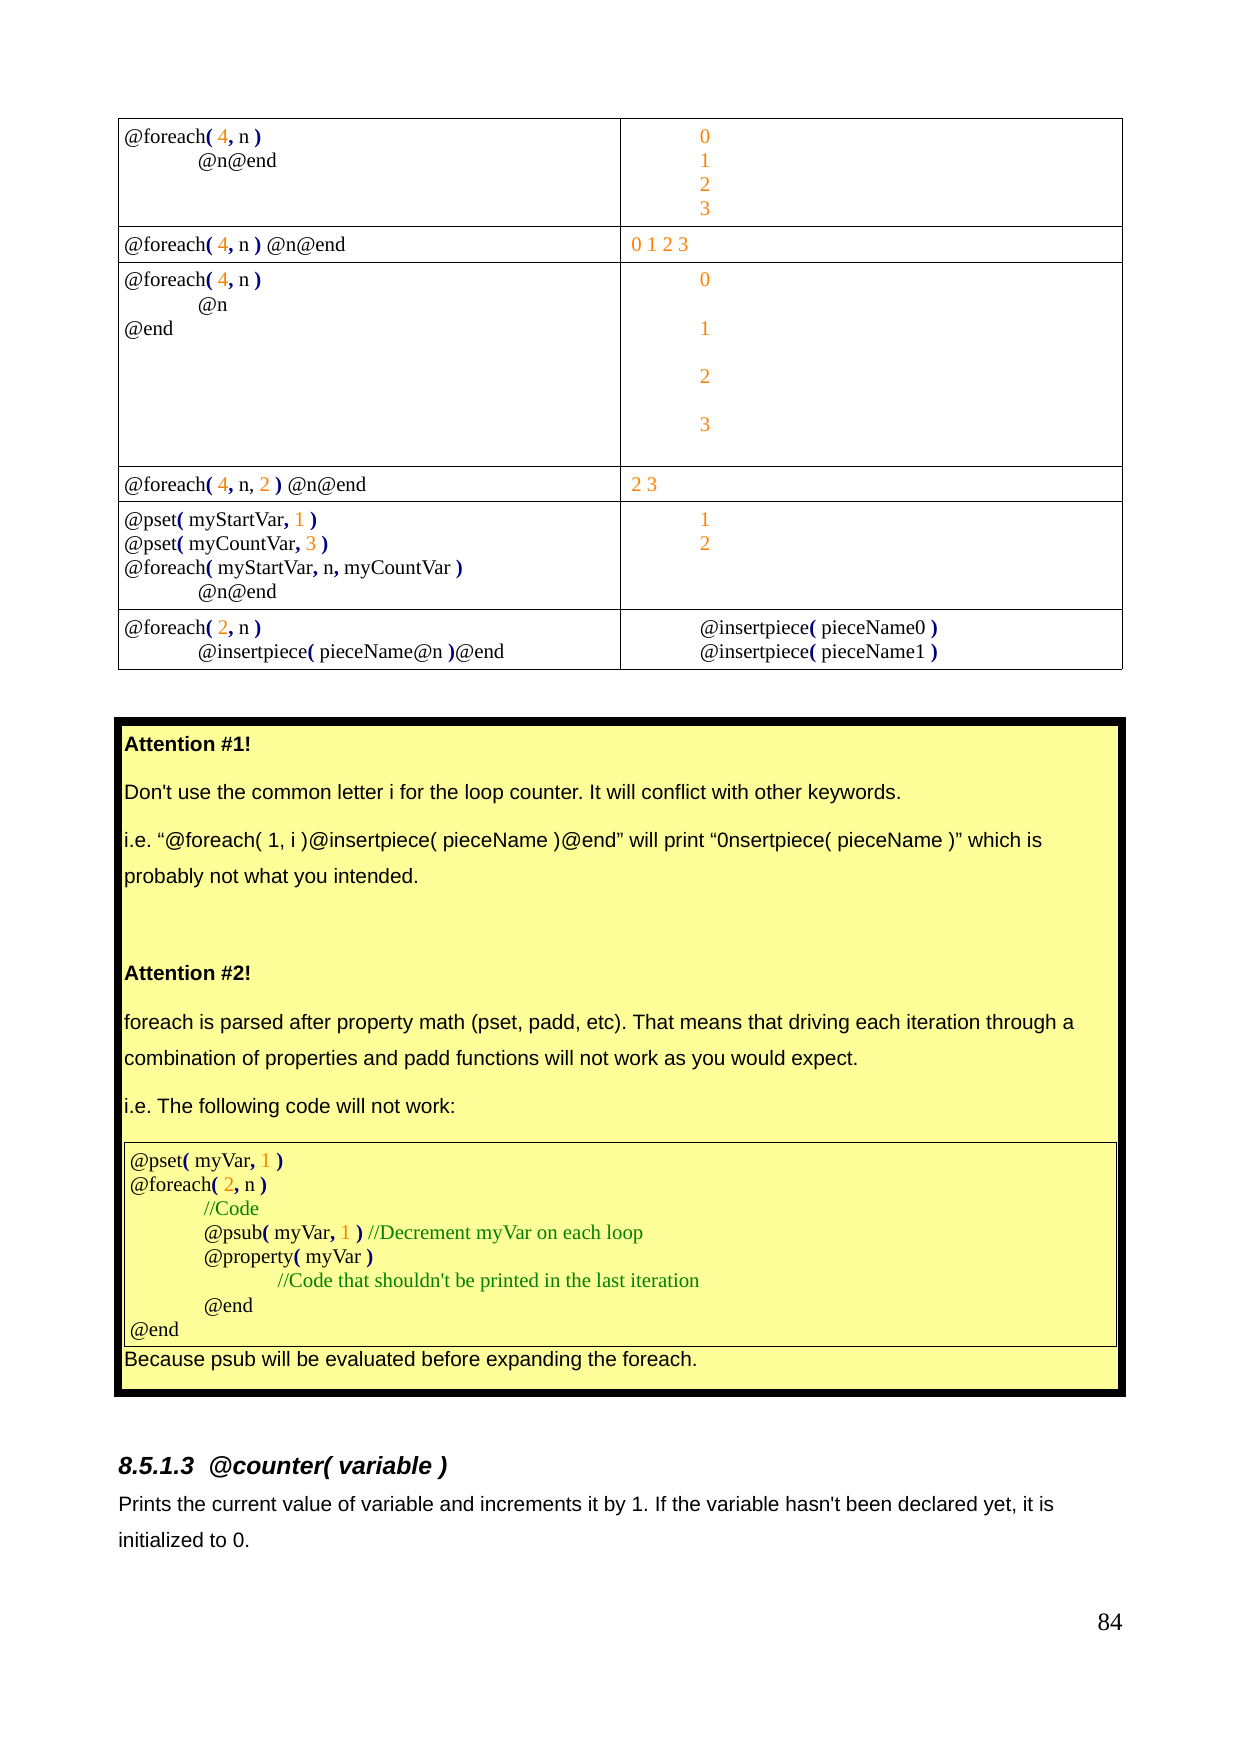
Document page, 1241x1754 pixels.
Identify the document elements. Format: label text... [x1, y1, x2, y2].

table_cell @foreach( 4, n ) @n@end [119, 119, 620, 226]
table_cell @foreach( 2, n ) @insertpiece( pieceName@n )@end [119, 610, 620, 669]
table_header Attention #1! Don't use the common letter i for the loop counter. It will conflict with other keywords. i.e. “@foreach( 1, i )@insertpiece( pieceName )@end” will print “0nsertpiece( pieceName )” which is probably not what you intended. Attention #2! foreach is parsed after property math (pset, padd, etc). That means that driving each iteration through a combination of properties and padd functions will not work as you would expect. i.e. The following code will not work: Because psub will be evaluated before expanding the foreach. [122, 726, 1118, 1389]
table_cell 0 1 2 3 [621, 263, 1122, 466]
table_cell @foreach( 4, n ) @n@end [119, 227, 620, 262]
table_cell @foreach( 4, n, 2 ) @n@end [119, 467, 620, 501]
table_cell 0 1 2 3 [621, 227, 1122, 262]
table_cell 2 3 [621, 467, 1122, 501]
table_cell @insertpiece( pieceName0 ) @insertpiece( pieceName1 ) [621, 610, 1122, 669]
table_cell @pset( myStartVar, 1 ) @pset( myCountVar, 3 ) @foreach( myStartVar, n, myCountVar ) @n@end [119, 502, 620, 609]
table_cell @foreach( 4, n ) @n @end [119, 263, 620, 466]
text Prints the current value of variable and increments it by 1. If the variable hasn't been declared yet, it is initialized to 0. [118, 1492, 1122, 1552]
subtitle @counter( variable ) [118, 1451, 1122, 1479]
table_cell 1 2 [621, 502, 1122, 609]
table_header @pset( myVar, 1 ) @foreach( 2, n ) //Code @psub( myVar, 1 ) //Decrement myVar on each loop @property( myVar ) //Code that shouldn't be printed in the last iteration @end @end [125, 1143, 1116, 1346]
table_cell 0 1 2 3 [621, 119, 1122, 226]
